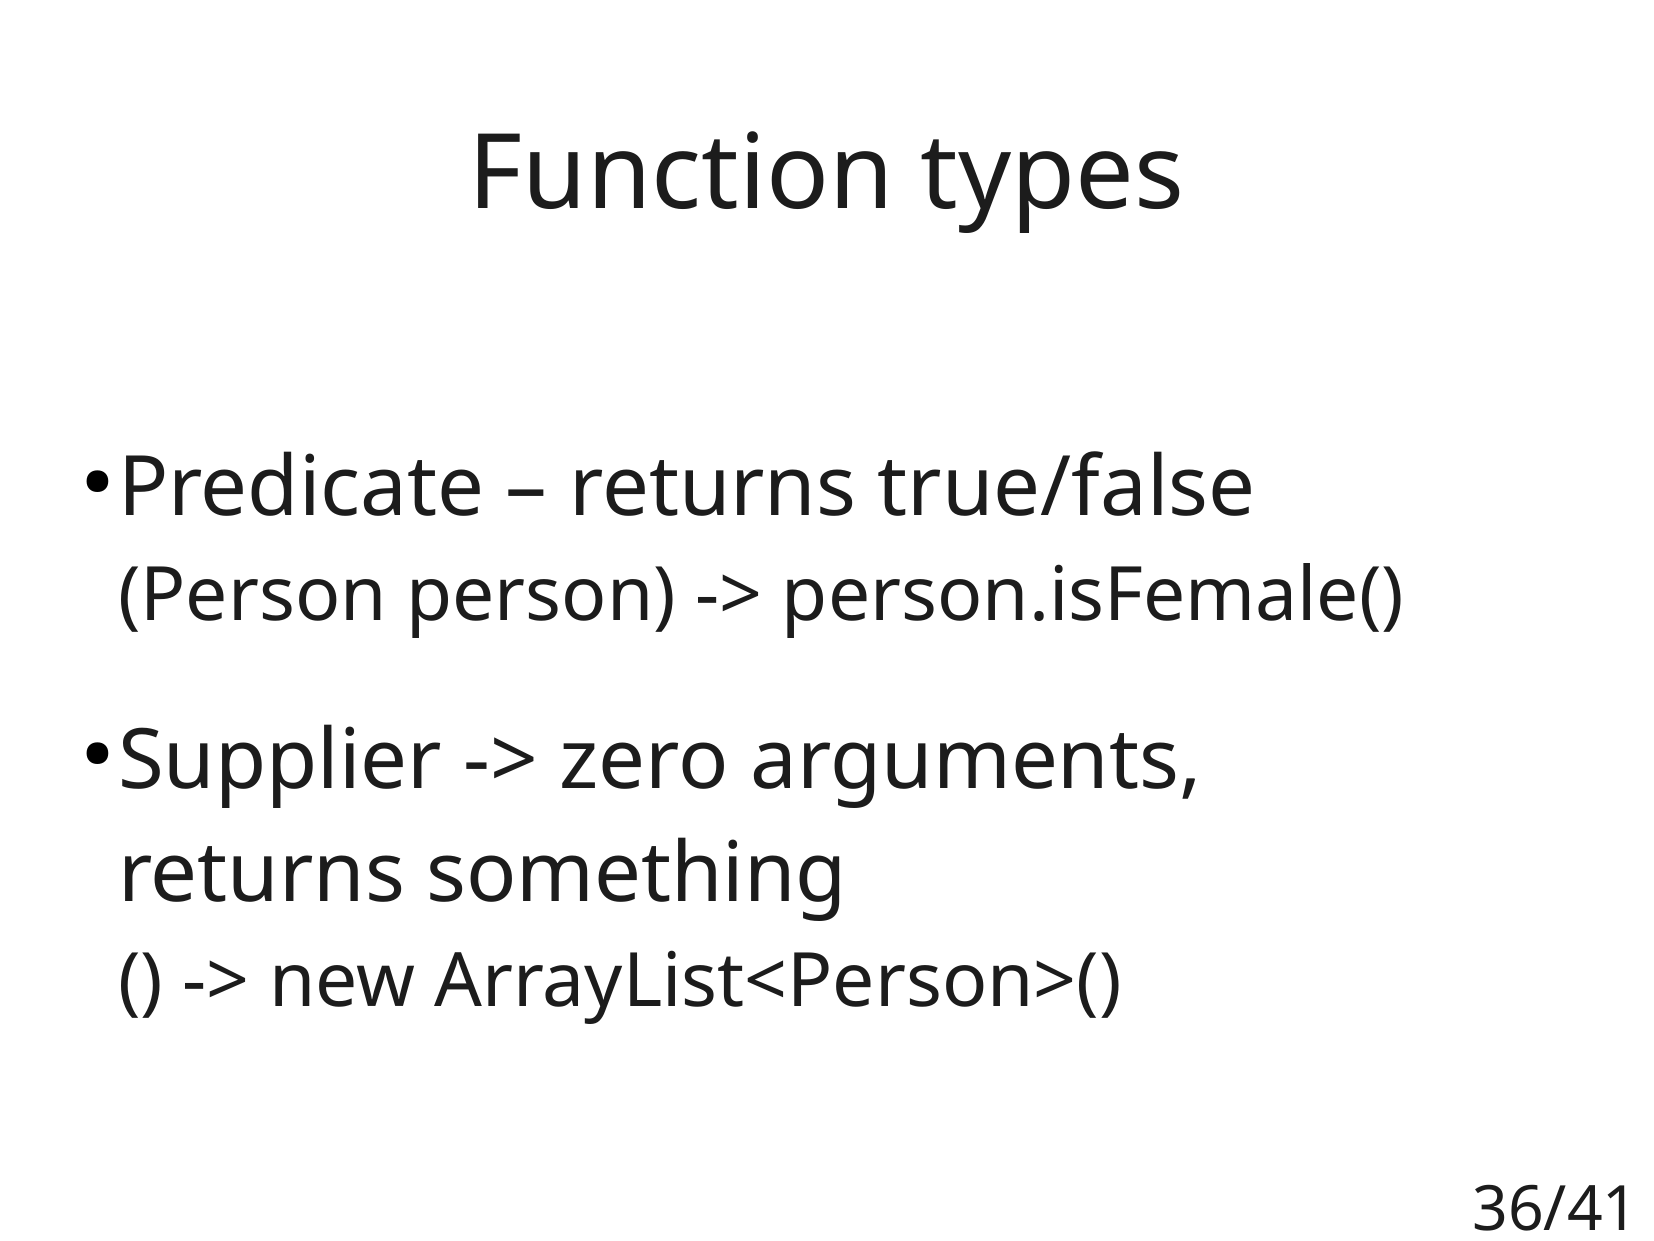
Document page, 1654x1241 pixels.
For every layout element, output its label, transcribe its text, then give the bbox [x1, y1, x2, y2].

subtitle Predicate – returns true/false (Person person) -> person.isFemale() Supplier -> zero arguments, returns something () -> new ArrayList<Person>() [82, 257, 1571, 1142]
text_box <numer>/41 [1071, 1155, 1654, 1241]
title Function types [82, 64, 1571, 257]
